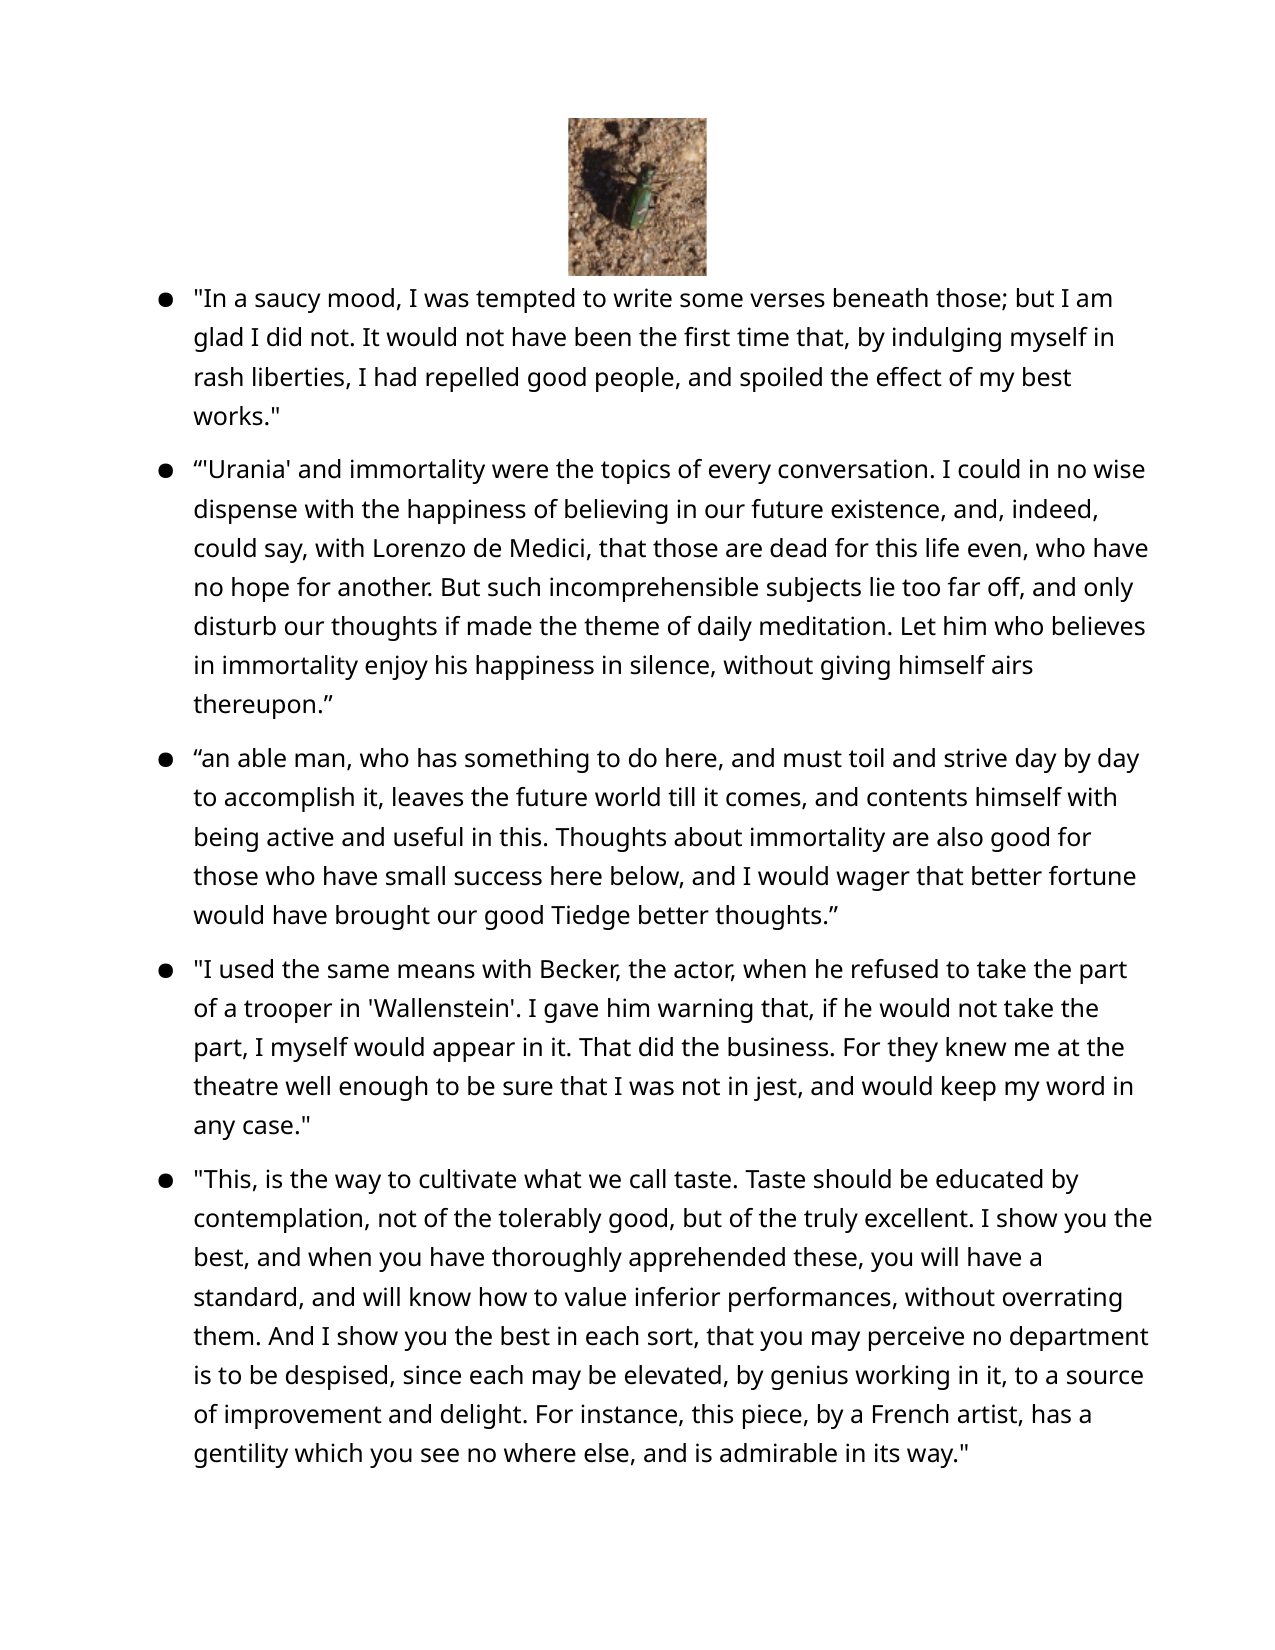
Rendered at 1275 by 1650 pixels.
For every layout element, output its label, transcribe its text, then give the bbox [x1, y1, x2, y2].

list "This, is the way to cultivate what we call taste. Taste should be educated by contemplation, not of the tolerably good, but of the truly excellent. I show you the best, and when you have thoroughly apprehended these, you will have a standard, and will know how to value inferior performances, without overrating them. And I show you the best in each sort, that you may perceive no department is to be despised, since each may be elevated, by genius working in it, to a source of improvement and delight. For instance, this piece, by a French artist, has a gentility which you see no where else, and is admirable in its way." [156, 1162, 1157, 1470]
list “'Urania' and immortality were the topics of every conversation. I could in no wise dispense with the happiness of believing in our future existence, and, indeed, could say, with Lorenzo de Medici, that those are dead for this life even, who have no hope for another. But such incomprehensible subjects lie too far off, and only disturb our thoughts if made the theme of daily meditation. Let him who believes in immortality enjoy his happiness in silence, without giving himself airs thereupon.” [156, 452, 1157, 721]
list "In a saucy mood, I was tempted to write some verses beneath those; but I am glad I did not. It would not have been the first time that, by indulging myself in rash liberties, I had repelled good people, and spoiled the effect of my best works." [156, 276, 1157, 432]
list "I used the same means with Becker, the actor, when he refused to take the part of a trooper in 'Wallenstein'. I gave him warning that, if he would not take the part, I myself would appear in it. That did the business. For they knew me at the theatre well enough to be sure that I was not in jest, and would keep my word in any case." [156, 951, 1157, 1142]
picture [568, 118, 707, 276]
list “an able man, who has something to do here, and must toil and strive day by day to accomplish it, leaves the future world till it comes, and contents himself with being active and useful in this. Thoughts about immortality are also good for those who have small success here below, and I would wager that better fortune would have brought our good Tiedge better thoughts.” [156, 741, 1157, 932]
